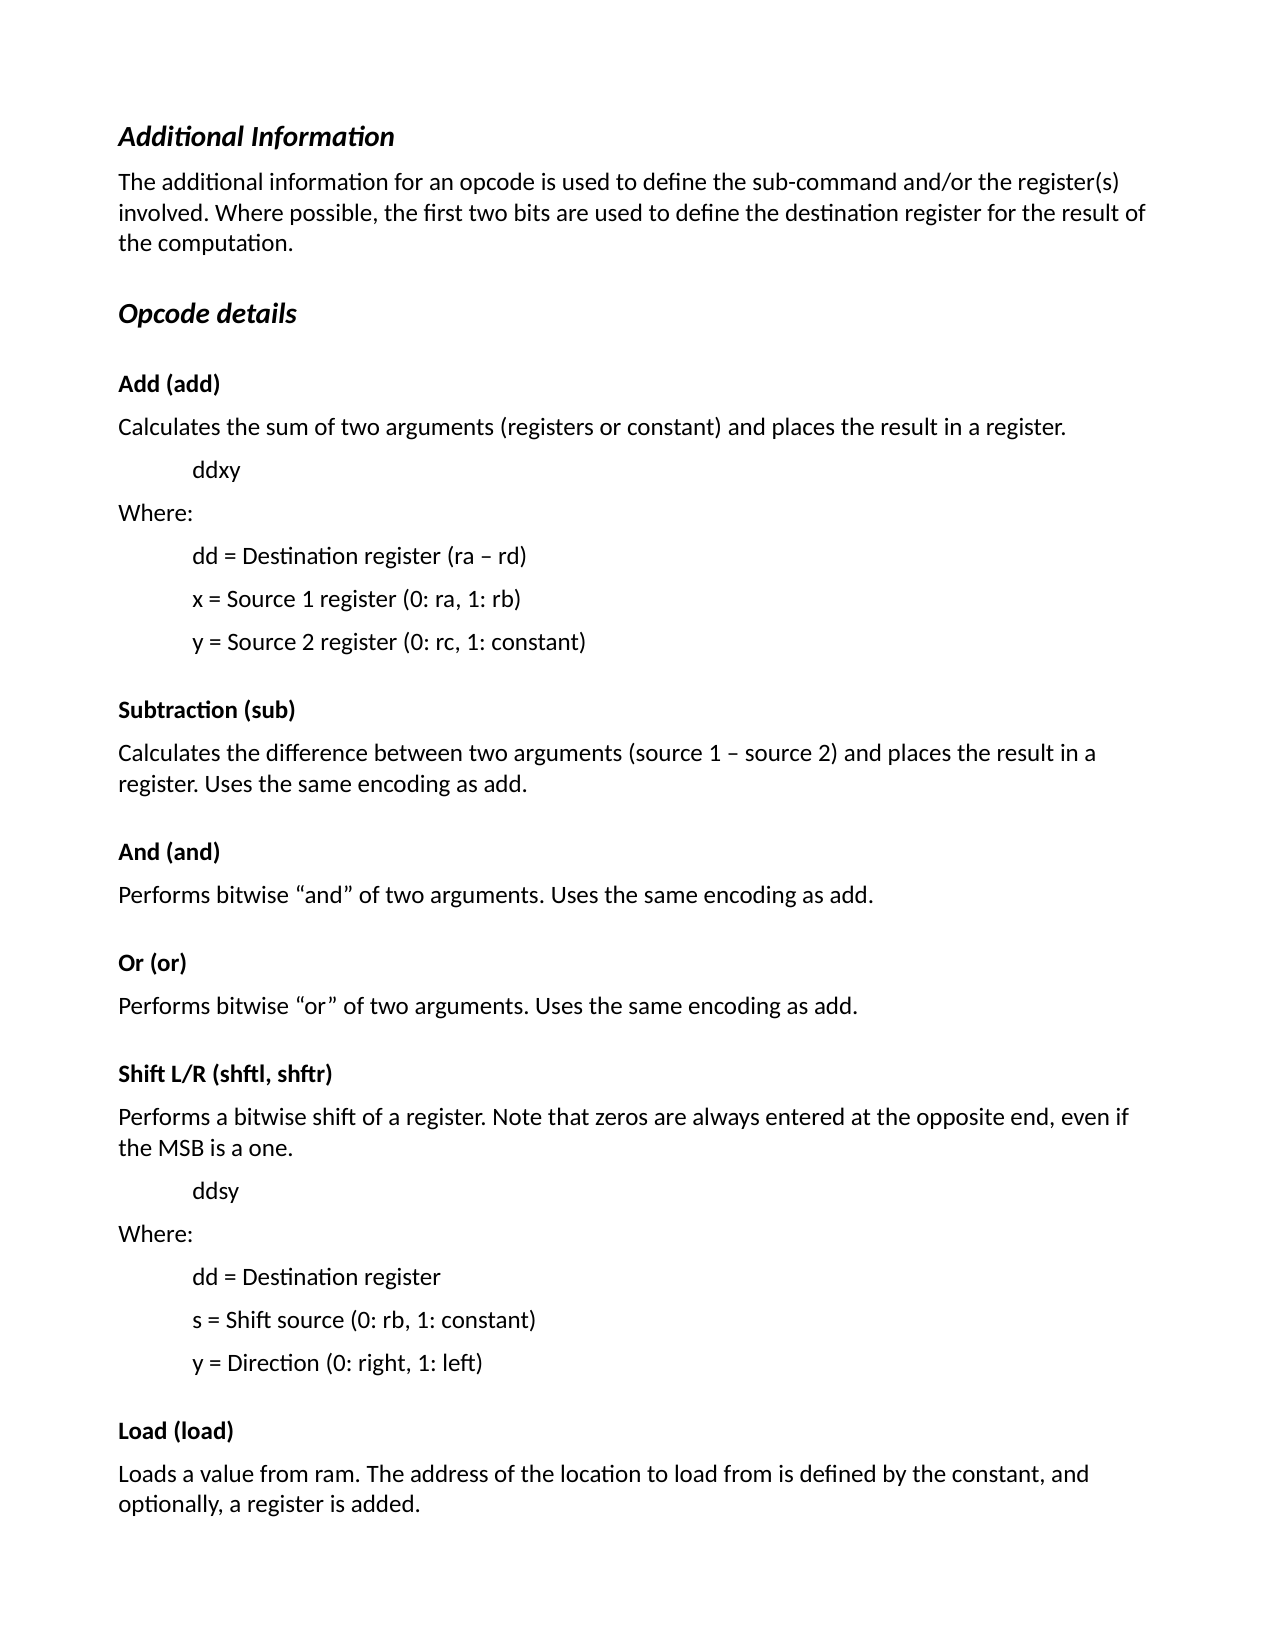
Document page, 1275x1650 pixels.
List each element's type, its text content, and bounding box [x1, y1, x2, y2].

text ddxy [118, 454, 1157, 485]
subtitle Opcode details [118, 295, 1157, 331]
text Calculates the difference between two arguments (source 1 – source 2) and places the result in a register. Uses the same encoding as add. [118, 738, 1157, 799]
text The additional information for an opcode is used to define the sub-command and/or the register(s) involved. Where possible, the first two bits are used to define the destination register for the result of the computation. [118, 166, 1157, 258]
text s = Shift source (0: rb, 1: constant) [118, 1304, 1157, 1334]
subtitle Additional Information [118, 118, 1157, 154]
subtitle Load (load) [118, 1415, 1157, 1445]
text Performs bitwise “or” of two arguments. Uses the same encoding as add. [118, 990, 1157, 1021]
subtitle Subtraction (sub) [118, 694, 1157, 725]
text dd = Destination register (ra – rd) [118, 541, 1157, 571]
text y = Direction (0: right, 1: left) [118, 1347, 1157, 1377]
text Performs bitwise “and” of two arguments. Uses the same encoding as add. [118, 879, 1157, 910]
text dd = Destination register [118, 1261, 1157, 1291]
text Where: [118, 1218, 1157, 1248]
subtitle Shift L/R (shftl, shftr) [118, 1058, 1157, 1089]
subtitle Or (or) [118, 947, 1157, 978]
subtitle And (and) [118, 836, 1157, 867]
subtitle Add (add) [118, 368, 1157, 399]
text Loads a value from ram. The address of the location to load from is defined by the constant, and optionally, a register is added. [118, 1458, 1157, 1519]
text x = Source 1 register (0: ra, 1: rb) [118, 583, 1157, 614]
text Performs a bitwise shift of a register. Note that zeros are always entered at the opposite end, even if the MSB is a one. [118, 1101, 1157, 1162]
text Where: [118, 497, 1157, 528]
text y = Source 2 register (0: rc, 1: constant) [118, 627, 1157, 657]
text ddsy [118, 1175, 1157, 1205]
text Calculates the sum of two arguments (registers or constant) and places the result in a register. [118, 411, 1157, 442]
